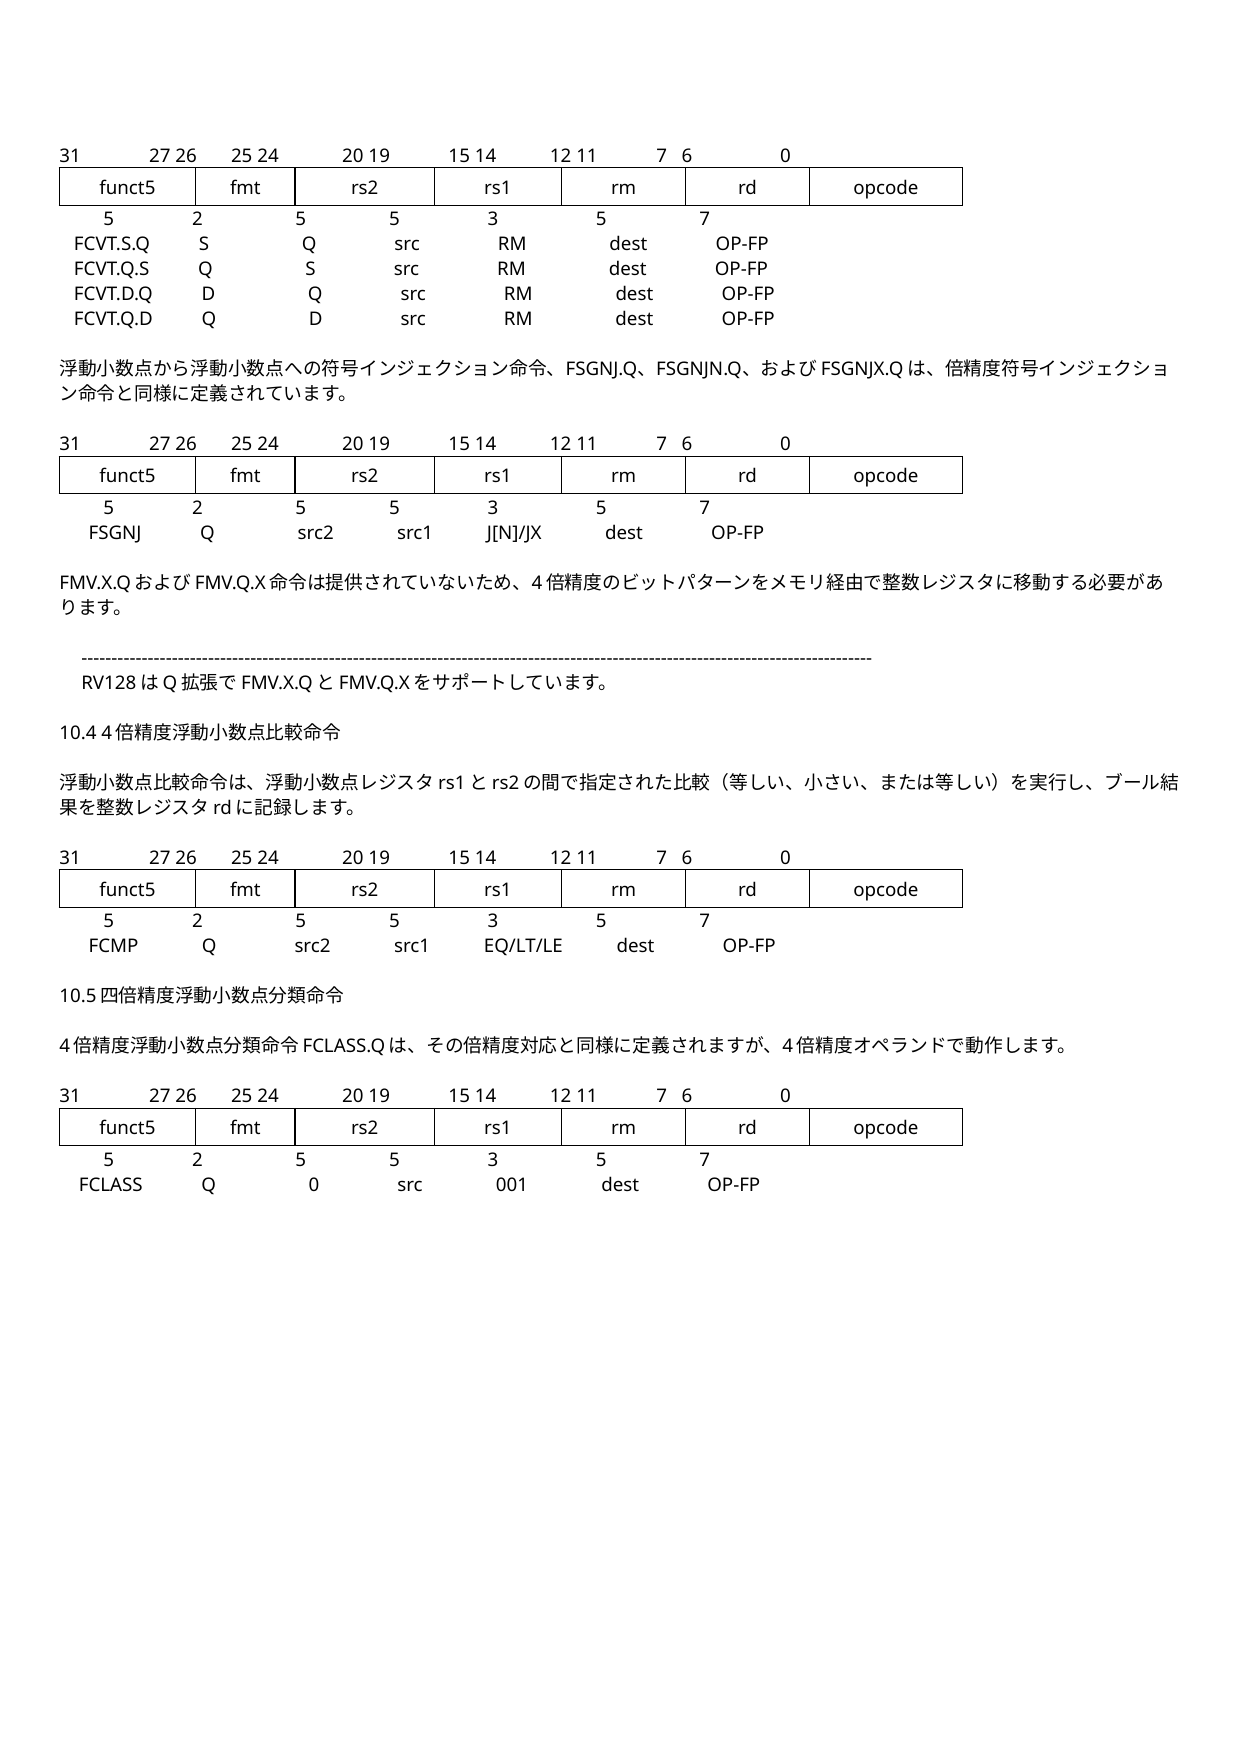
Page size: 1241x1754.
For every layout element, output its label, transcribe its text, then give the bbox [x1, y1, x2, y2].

table_header rs2 [296, 457, 434, 493]
table_header rm [562, 870, 685, 907]
text 31 27 26 25 24 20 19 15 14 12 11 7 6 0 [59, 844, 1181, 869]
text FCMP Q src2 src1 EQ/LT/LE dest OP-FP [59, 933, 1181, 958]
text 5 2 5 5 3 5 7 [59, 206, 1181, 231]
text 浮動小数点から浮動小数点への符号インジェクション命令、FSGNJ.Q、FSGNJN.Q、およびFSGNJX.Qは、倍精度符号インジェクション命令と同様に定義されています。 [59, 356, 1181, 406]
text RV128はQ拡張でFMV.X.QとFMV.Q.Xをサポートしています。 [81, 669, 1181, 694]
text 5 2 5 5 3 5 7 [59, 1146, 1181, 1171]
text 31 27 26 25 24 20 19 15 14 12 11 7 6 0 [59, 142, 1181, 167]
text FCVT.S.Q S Q src RM dest OP-FP [59, 231, 1181, 256]
table_header fmt [196, 1109, 294, 1145]
text 5 2 5 5 3 5 7 [59, 908, 1181, 933]
text FCVT.Q.D Q D src RM dest OP-FP [59, 306, 1181, 331]
text FMV.X.QおよびFMV.Q.X命令は提供されていないため、4倍精度のビットパターンをメモリ経由で整数レジスタに移動する必要があります。 [59, 569, 1181, 619]
table_header [963, 1108, 1081, 1145]
table_header funct5 [60, 1109, 195, 1145]
text 10.4 4倍精度浮動小数点比較命令 [59, 719, 1181, 744]
text 31 27 26 25 24 20 19 15 14 12 11 7 6 0 [59, 431, 1181, 456]
text FSGNJ Q src2 src1 J[N]/JX dest OP-FP [59, 519, 1181, 544]
text 5 2 5 5 3 5 7 [59, 494, 1181, 519]
table_header rs2 [296, 168, 434, 205]
table_header opcode [810, 457, 962, 493]
text ----------------------------------------------------------------------------------------------------------------------------------- [81, 644, 1181, 669]
table_header rm [562, 1109, 685, 1145]
table_header rs2 [296, 870, 434, 907]
table_header funct5 [60, 457, 195, 493]
text FCVT.D.Q D Q src RM dest OP-FP [59, 281, 1181, 306]
text FCLASS Q 0 src 001 dest OP-FP [59, 1171, 1181, 1196]
table_header funct5 [60, 870, 195, 907]
table_header fmt [196, 168, 294, 205]
table_header rs1 [435, 457, 561, 493]
table_header fmt [196, 457, 294, 493]
table_header [963, 167, 1081, 205]
table_header rs1 [435, 168, 561, 205]
text 31 27 26 25 24 20 19 15 14 12 11 7 6 0 [59, 1083, 1181, 1108]
table_header rs2 [296, 1109, 434, 1145]
text 浮動小数点比較命令は、浮動小数点レジスタrs1とrs2の間で指定された比較（等しい、小さい、または等しい）を実行し、ブール結果を整数レジスタrdに記録します。 [59, 769, 1181, 819]
table_header rs1 [435, 870, 561, 907]
text 4倍精度浮動小数点分類命令FCLASS.Qは、その倍精度対応と同様に定義されますが、4倍精度オペランドで動作します。 [59, 1033, 1181, 1058]
table_header rs1 [435, 1109, 561, 1145]
table_header [963, 869, 1081, 907]
table_header rm [562, 457, 685, 493]
table_header rd [686, 1109, 809, 1145]
table_header rd [686, 870, 809, 907]
table_header [963, 456, 1081, 493]
table_header opcode [810, 1109, 962, 1145]
table_header funct5 [60, 168, 195, 205]
table_header rd [686, 168, 809, 205]
table_header rm [562, 168, 685, 205]
text 10.5四倍精度浮動小数点分類命令 [59, 983, 1181, 1008]
table_header fmt [196, 870, 294, 907]
text FCVT.Q.S Q S src RM dest OP-FP [59, 256, 1181, 281]
table_header opcode [810, 168, 962, 205]
table_header opcode [810, 870, 962, 907]
table_header rd [686, 457, 809, 493]
